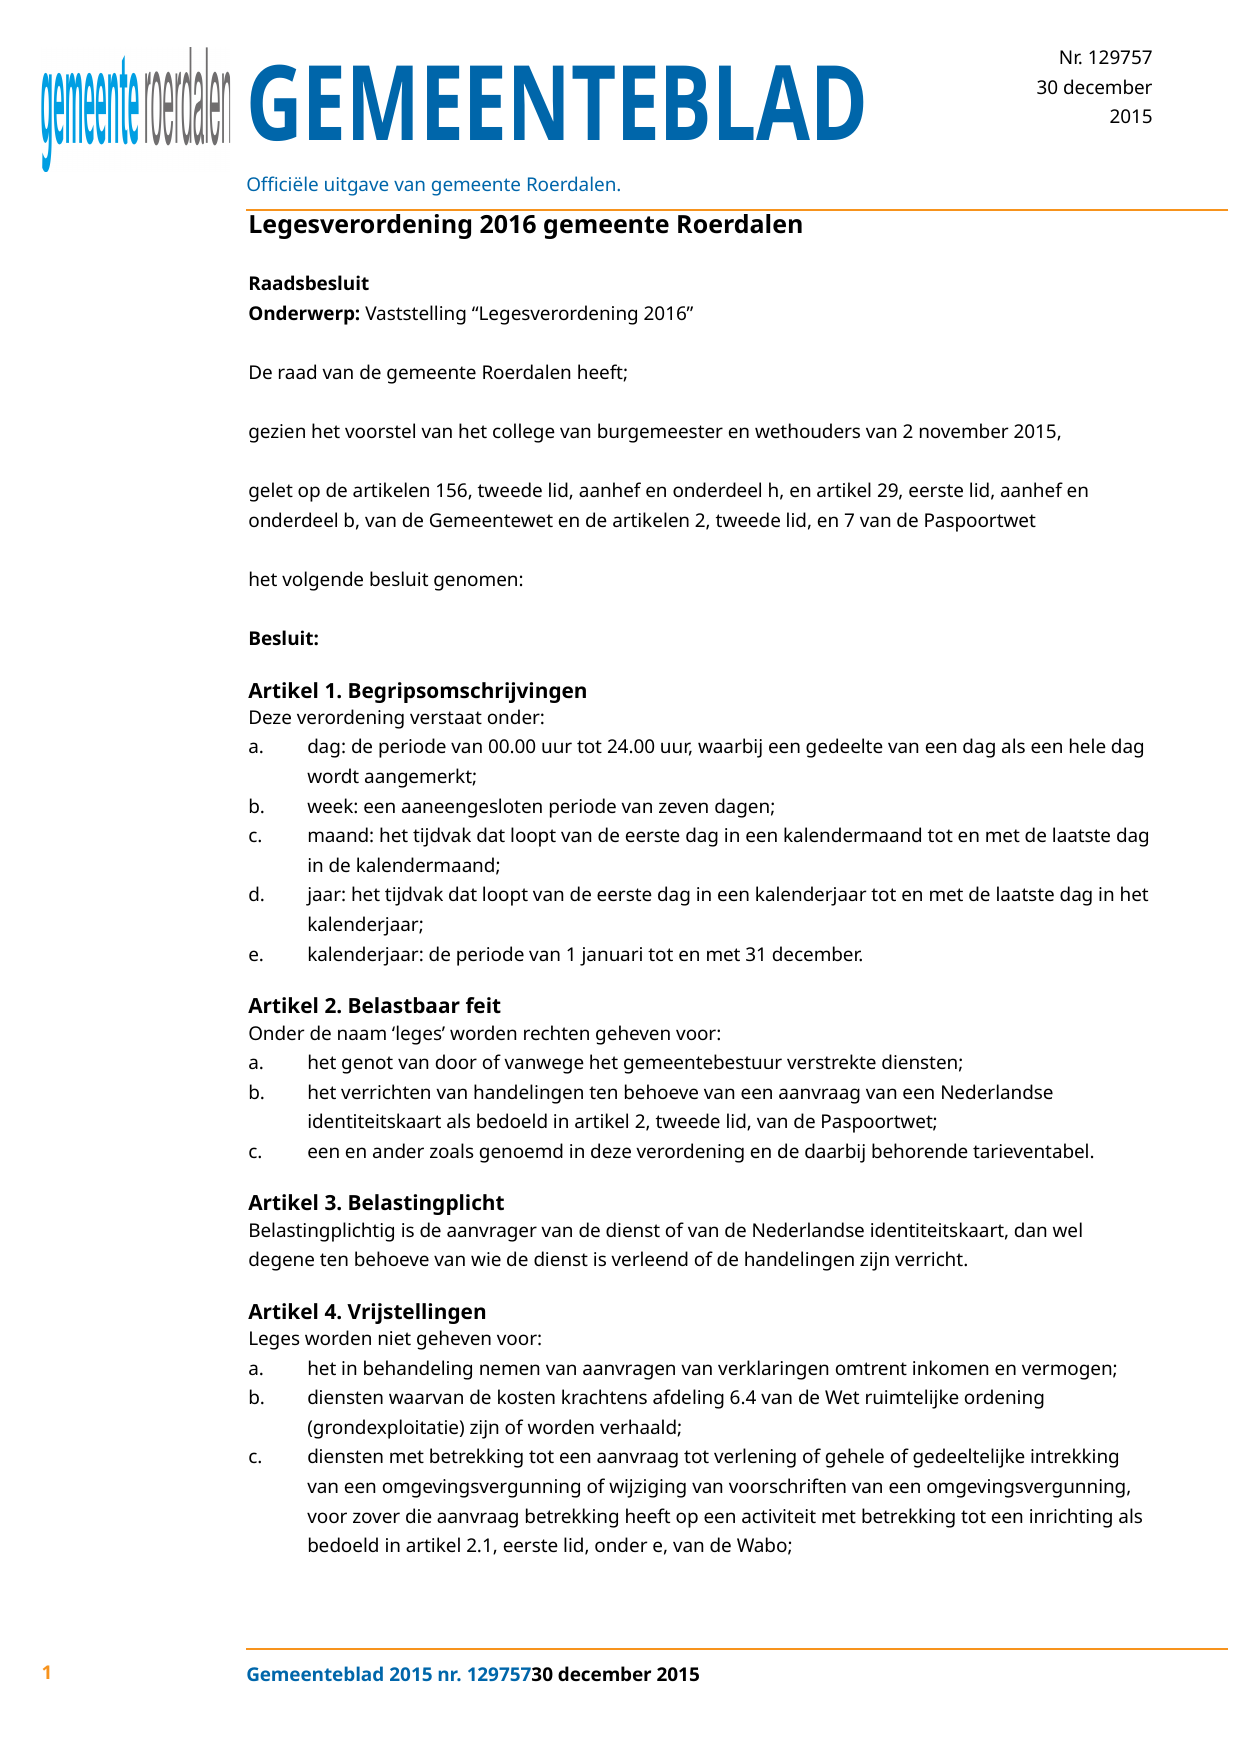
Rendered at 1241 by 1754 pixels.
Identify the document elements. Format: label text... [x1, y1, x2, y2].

list het verrichten van handelingen ten behoeve van een aanvraag van een Nederlandse identiteitskaart als bedoeld in artikel 2, tweede lid, van de Paspoortwet; [248, 1079, 1152, 1134]
list het in behandeling nemen van aanvragen van verklaringen omtrent inkomen en vermogen; [248, 1355, 1152, 1381]
list een en ander zoals genoemd in deze verordening en de daarbij behorende tarieventabel. [248, 1138, 1152, 1164]
list diensten waarvan de kosten krachtens afdeling 6.4 van de Wet ruimtelijke ordening (grondexploitatie) zijn of worden verhaald; [248, 1384, 1152, 1440]
text Onder de naam ‘leges’ worden rechten geheven voor: [248, 1020, 1152, 1045]
list week: een aaneengesloten periode van zeven dagen; [248, 793, 1152, 819]
text Artikel 3. Belastingplicht [248, 1188, 1152, 1217]
text gezien het voorstel van het college van burgemeester en wethouders van 2 november 2015, [248, 418, 1152, 444]
list dag: de periode van 00.00 uur tot 24.00 uur, waarbij een gedeelte van een dag als een hele dag wordt aangemerkt; [248, 734, 1152, 789]
list jaar: het tijdvak dat loopt van de eerste dag in een kalenderjaar tot en met de laatste dag in het kalenderjaar; [248, 882, 1152, 937]
picture [41, 47, 231, 172]
text Legesverordening 2016 gemeente Roerdalen [248, 211, 1152, 241]
text Besluit: [248, 625, 1152, 651]
picture [41, 134, 48, 172]
list het genot van door of vanwege het gemeentebestuur verstrekte diensten; [248, 1049, 1152, 1075]
text Raadsbesluit [248, 270, 1152, 296]
list diensten met betrekking tot een aanvraag tot verlening of gehele of gedeeltelijke intrekking van een omgevingsvergunning of wijziging van voorschriften van een omgevingsvergunning, voor zover die aanvraag betrekking heeft op een activiteit met betrekking tot een inrichting als bedoeld in artikel 2.1, eerste lid, onder e, van de Wabo; [248, 1444, 1152, 1558]
list kalenderjaar: de periode van 1 januari tot en met 31 december. [248, 941, 1152, 967]
text Belastingplichtig is de aanvrager van de dienst of van de Nederlandse identiteitskaart, dan wel degene ten behoeve van wie de dienst is verleend of de handelingen zijn verricht. [248, 1217, 1152, 1272]
text Artikel 1. Begripsomschrijvingen [248, 676, 1152, 704]
text Artikel 4. Vrijstellingen [248, 1297, 1152, 1325]
text Artikel 2. Belastbaar feit [248, 991, 1152, 1020]
text gelet op de artikelen 156, tweede lid, aanhef en onderdeel h, en artikel 29, eerste lid, aanhef en onderdeel b, van de Gemeentewet en de artikelen 2, tweede lid, en 7 van de Paspoortwet [248, 477, 1152, 533]
text De raad van de gemeente Roerdalen heeft; [248, 359, 1152, 385]
list maand: het tijdvak dat loopt van de eerste dag in een kalendermaand tot en met de laatste dag in de kalendermaand; [248, 822, 1152, 878]
text Leges worden niet geheven voor: [248, 1325, 1152, 1351]
text Onderwerp: Vaststelling “Legesverordening 2016” [248, 300, 1152, 326]
text Deze verordening verstaat onder: [248, 704, 1152, 730]
text het volgende besluit genomen: [248, 566, 1152, 592]
